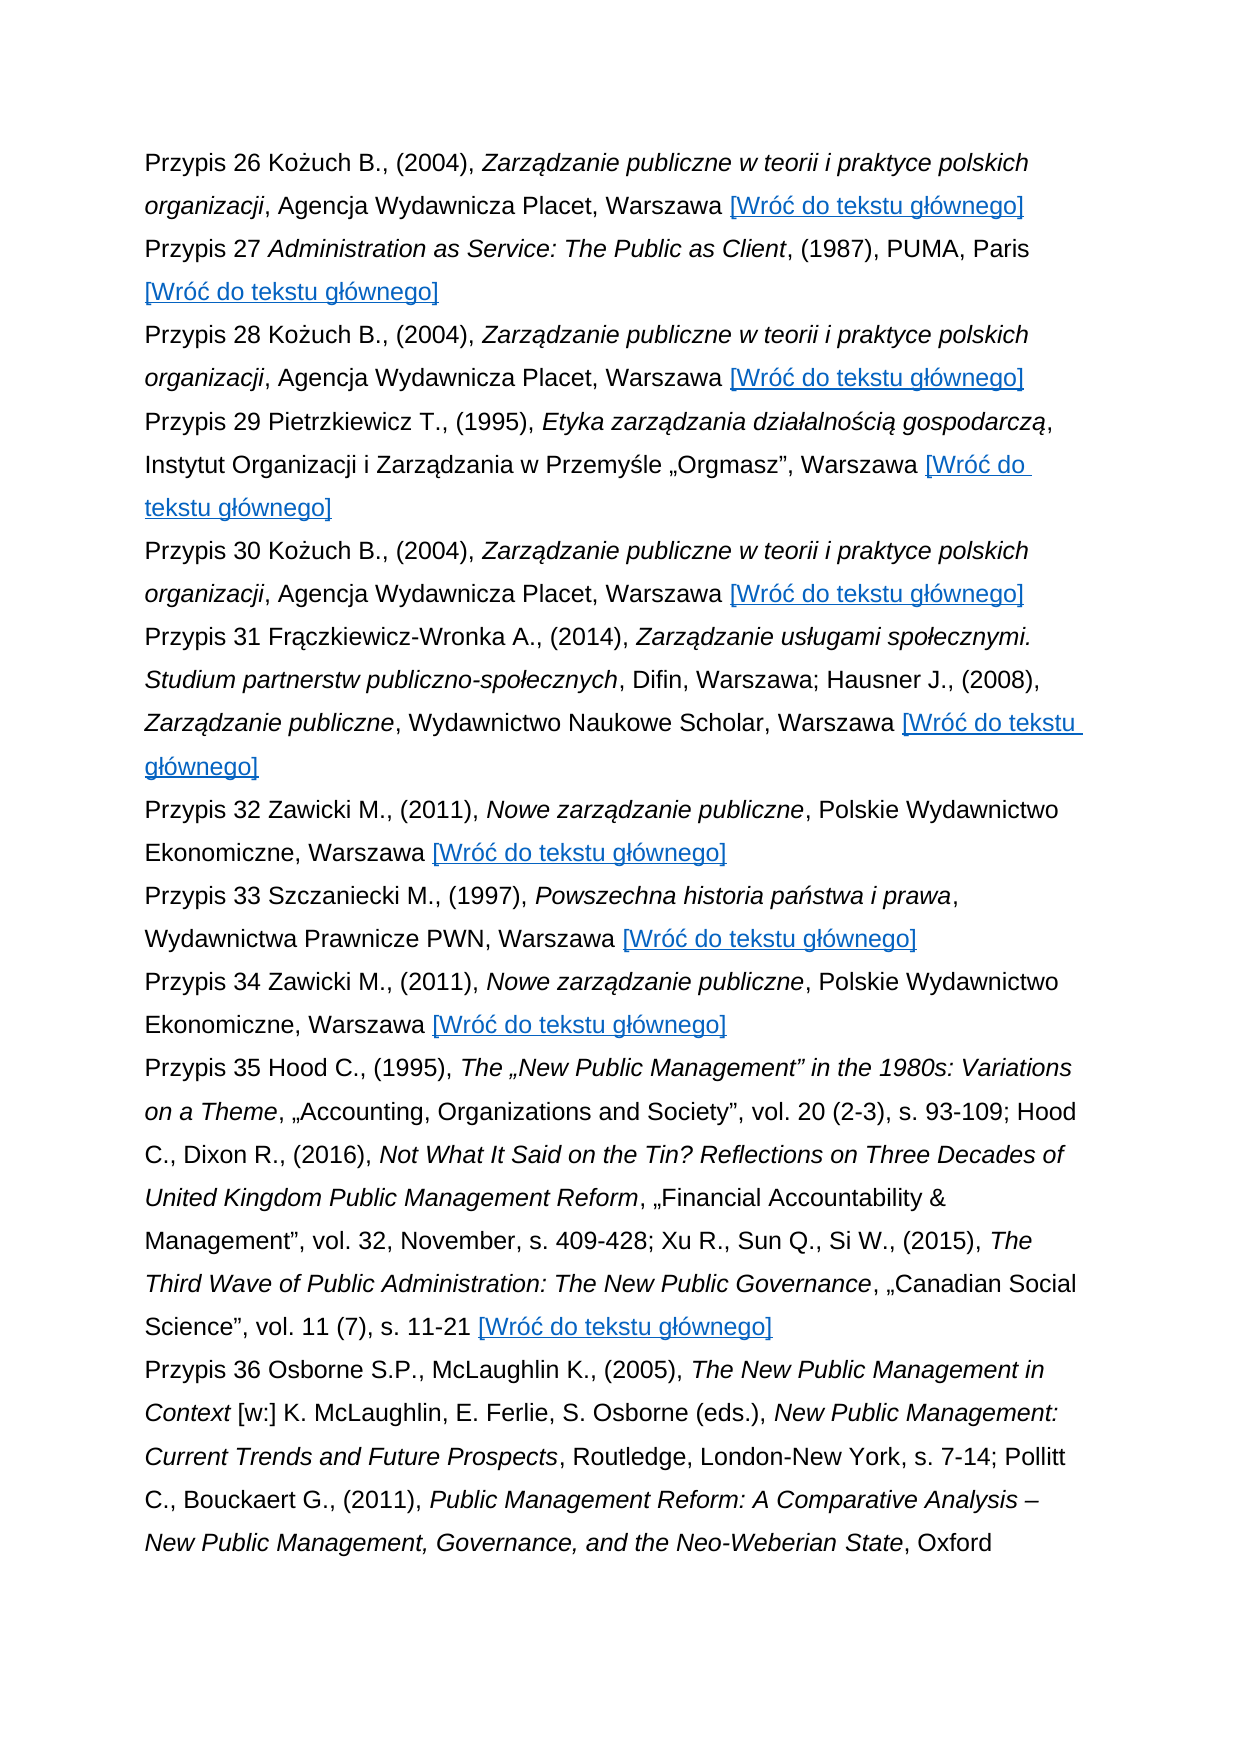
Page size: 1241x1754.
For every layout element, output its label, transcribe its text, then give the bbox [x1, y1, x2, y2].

text Przypis 29 Pietrzkiewicz T., (1995), Etyka zarządzania działalnością gospodarczą, Instytut Organizacji i Zarządzania w Przemyśle „Orgmasz”, Warszawa [Wróć do tekstu głównego] [144, 406, 1096, 521]
text Przypis 28 Kożuch B., (2004), Zarządzanie publiczne w teorii i praktyce polskich organizacji, Agencja Wydawnicza Placet, Warszawa [Wróć do tekstu głównego] [144, 320, 1096, 392]
text Przypis 36 Osborne S.P., McLaughlin K., (2005), The New Public Management in Context [w:] K. McLaughlin, E. Ferlie, S. Osborne (eds.), New Public Management: Current Trends and Future Prospects, Routledge, London-New York, s. 7-14; Pollitt C., Bouckaert G., (2011), Public Management Reform: A Comparative Analysis – New Public Management, Governance, and the Neo-Weberian State, Oxford [144, 1355, 1096, 1556]
text Przypis 33 Szczaniecki M., (1997), Powszechna historia państwa i prawa, Wydawnictwa Prawnicze PWN, Warszawa [Wróć do tekstu głównego] [144, 881, 1096, 953]
text Przypis 31 Frączkiewicz-Wronka A., (2014), Zarządzanie usługami społecznymi. Studium partnerstw publiczno-społecznych, Difin, Warszawa; Hausner J., (2008), Zarządzanie publiczne, Wydawnictwo Naukowe Scholar, Warszawa [Wróć do tekstu głównego] [144, 622, 1096, 780]
text Przypis 30 Kożuch B., (2004), Zarządzanie publiczne w teorii i praktyce polskich organizacji, Agencja Wydawnicza Placet, Warszawa [Wróć do tekstu głównego] [144, 536, 1096, 608]
text Przypis 34 Zawicki M., (2011), Nowe zarządzanie publiczne, Polskie Wydawnictwo Ekonomiczne, Warszawa [Wróć do tekstu głównego] [144, 967, 1096, 1039]
text Przypis 26 Kożuch B., (2004), Zarządzanie publiczne w teorii i praktyce polskich organizacji, Agencja Wydawnicza Placet, Warszawa [Wróć do tekstu głównego] [144, 148, 1096, 219]
text Przypis 32 Zawicki M., (2011), Nowe zarządzanie publiczne, Polskie Wydawnictwo Ekonomiczne, Warszawa [Wróć do tekstu głównego] [144, 794, 1096, 866]
text Przypis 27 Administration as Service: The Public as Client, (1987), PUMA, Paris [Wróć do tekstu głównego] [144, 234, 1096, 306]
text Przypis 35 Hood C., (1995), The „New Public Management” in the 1980s: Variations on a Theme, „Accounting, Organizations and Society”, vol. 20 (2-3), s. 93-109; Hood C., Dixon R., (2016), Not What It Said on the Tin? Reflections on Three Decades of United Kingdom Public Management Reform, „Financial Accountability & Management”, vol. 32, November, s. 409-428; Xu R., Sun Q., Si W., (2015), The Third Wave of Public Administration: The New Public Governance, „Canadian Social Science”, vol. 11 (7), s. 11-21 [Wróć do tekstu głównego] [144, 1053, 1096, 1341]
